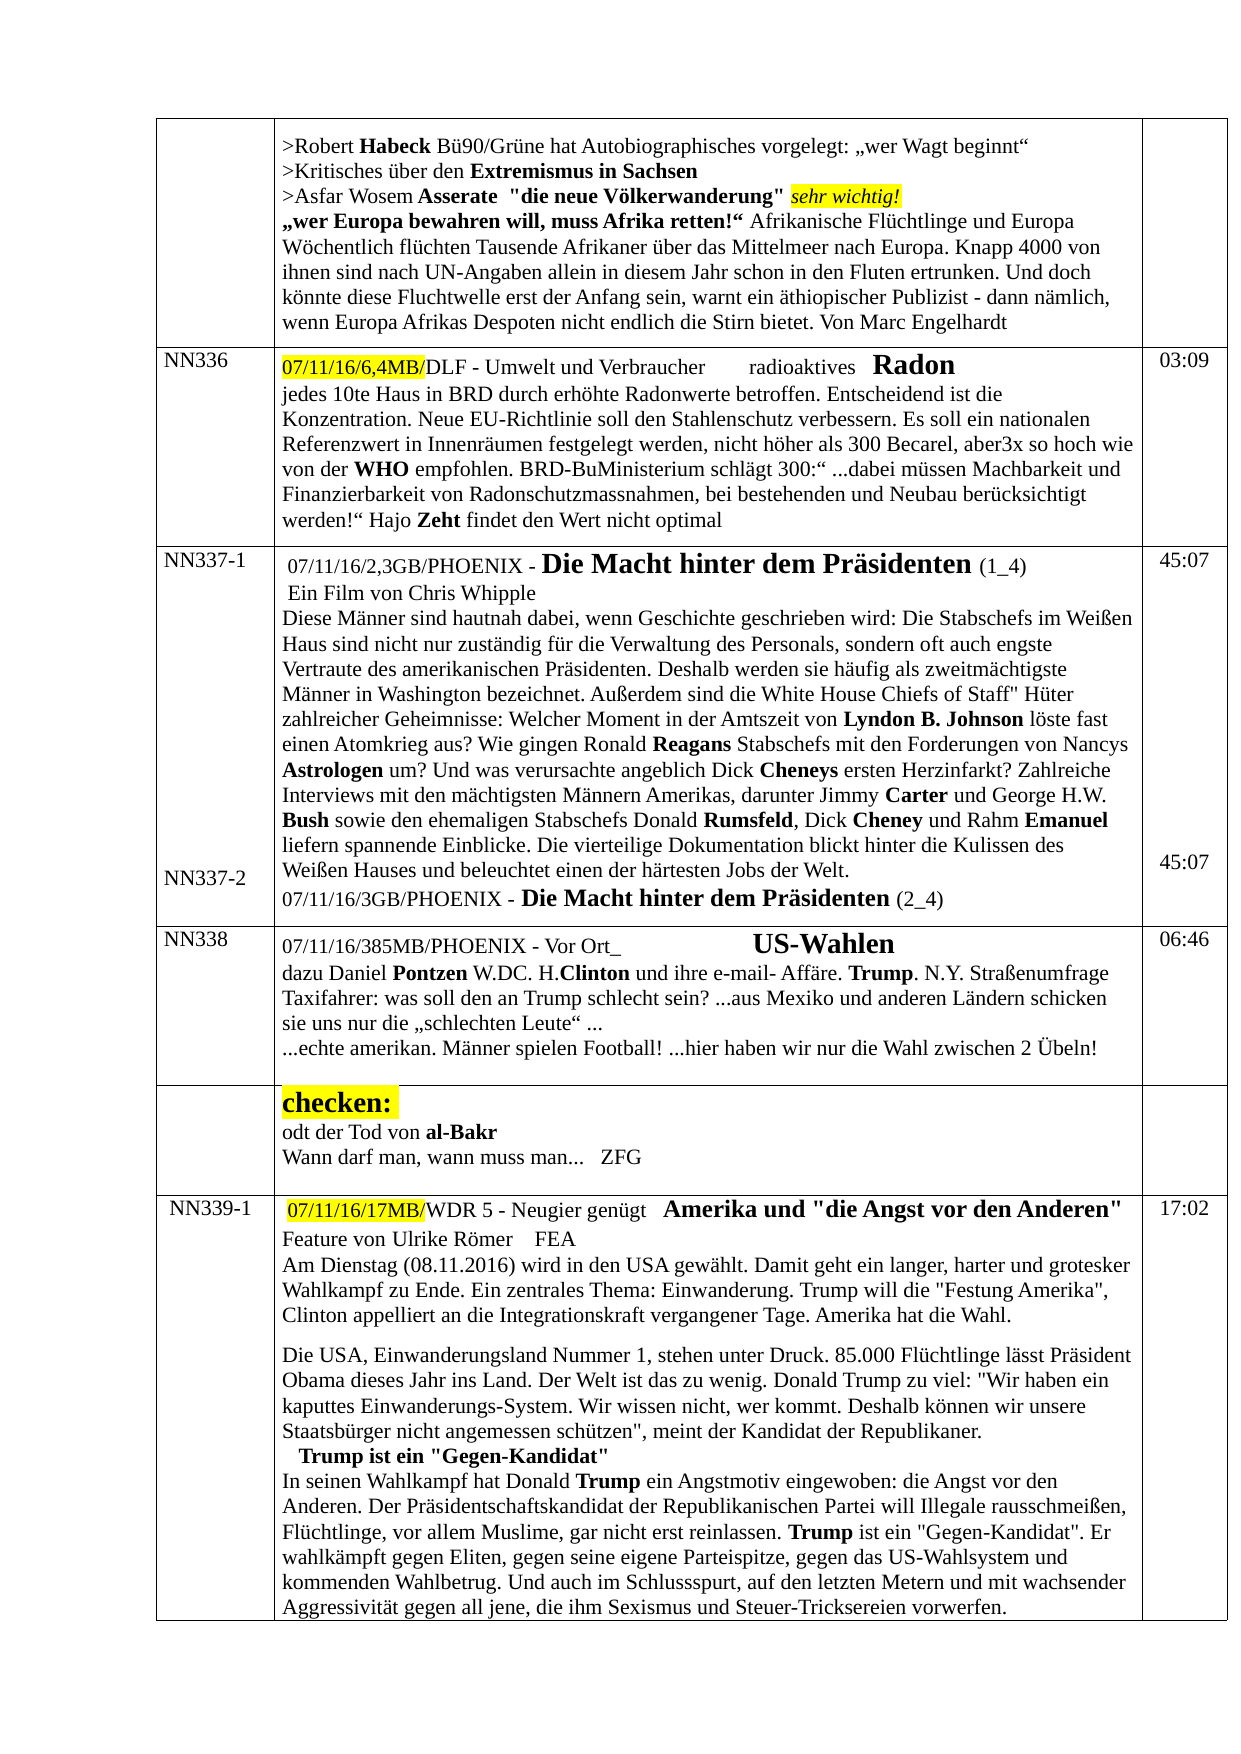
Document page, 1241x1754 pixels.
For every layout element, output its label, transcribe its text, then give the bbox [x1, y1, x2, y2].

table_cell 07/11/16/2,3GB/PHOENIX - Die Macht hinter dem Präsidenten (1_4) Ein Film von Chris Whipple Diese Männer sind hautnah dabei, wenn Geschichte geschrieben wird: Die Stabschefs im Weißen Haus sind nicht nur zuständig für die Verwaltung des Personals, sondern oft auch engste Vertraute des amerikanischen Präsidenten. Deshalb werden sie häufig als zweitmächtigste Männer in Washington bezeichnet. Außerdem sind die White House Chiefs of Staff" Hüter zahlreicher Geheimnisse: Welcher Moment in der Amtszeit von Lyndon B. Johnson löste fast einen Atomkrieg aus? Wie gingen Ronald Reagans Stabschefs mit den Forderungen von Nancys Astrologen um? Und was verursachte angeblich Dick Cheneys ersten Herzinfarkt? Zahlreiche Interviews mit den mächtigsten Männern Amerikas, darunter Jimmy Carter und George H.W. Bush sowie den ehemaligen Stabschefs Donald Rumsfeld, Dick Cheney und Rahm Emanuel liefern spannende Einblicke. Die vierteilige Dokumentation blickt hinter die Kulissen des Weißen Hauses und beleuchtet einen der härtesten Jobs der Welt. 07/11/16/3GB/PHOENIX - Die Macht hinter dem Präsidenten (2_4) [275, 547, 1142, 926]
table_cell 07/11/16/17MB/WDR 5 - Neugier genügt Amerika und "die Angst vor den Anderen" Feature von Ulrike Römer FEA Am Dienstag (08.11.2016) wird in den USA gewählt. Damit geht ein langer, harter und grotesker Wahlkampf zu Ende. Ein zentrales Thema: Einwanderung. Trump will die "Festung Amerika", Clinton appelliert an die Integrationskraft vergangener Tage. Amerika hat die Wahl. Die USA, Einwanderungsland Nummer 1, stehen unter Druck. 85.000 Flüchtlinge lässt Präsident Obama dieses Jahr ins Land. Der Welt ist das zu wenig. Donald Trump zu viel: "Wir haben ein kaputtes Einwanderungs-System. Wir wissen nicht, wer kommt. Deshalb können wir unsere Staatsbürger nicht angemessen schützen", meint der Kandidat der Republikaner. Trump ist ein "Gegen-Kandidat" In seinen Wahlkampf hat Donald Trump ein Angstmotiv eingewoben: die Angst vor den Anderen. Der Präsidentschaftskandidat der Republikanischen Partei will Illegale rausschmeißen, Flüchtlinge, vor allem Muslime, gar nicht erst reinlassen. Trump ist ein "Gegen-Kandidat". Er wahlkämpft gegen Eliten, gegen seine eigene Parteispitze, gegen das US-Wahlsystem und kommenden Wahlbetrug. Und auch im Schlussspurt, auf den letzten Metern und mit wachsender Aggressivität gegen all jene, die ihm Sexismus und Steuer-Tricksereien vorwerfen. [275, 1196, 1142, 1619]
table_cell 45:07 45:07 [1143, 547, 1227, 926]
table_cell NN337-1 NN337-2 [157, 547, 274, 926]
table_cell 03:09 [1143, 348, 1227, 546]
table_cell 17:02 [1143, 1196, 1227, 1619]
table_cell [157, 119, 274, 347]
table_cell NN336 [157, 348, 274, 546]
table_cell NN338 [157, 927, 274, 1085]
table_cell 07/11/16/385MB/PHOENIX - Vor Ort_ US-Wahlen dazu Daniel Pontzen W.DC. H.Clinton und ihre e-mail- Affäre. Trump. N.Y. Straßenumfrage Taxifahrer: was soll den an Trump schlecht sein? ...aus Mexiko und anderen Ländern schicken sie uns nur die „schlechten Leute“ ... ...echte amerikan. Männer spielen Football! ...hier haben wir nur die Wahl zwischen 2 Übeln! [275, 927, 1142, 1085]
table_cell checken: odt der Tod von al-Bakr Wann darf man, wann muss man... ZFG [275, 1086, 1142, 1194]
table_cell 06:46 [1143, 927, 1227, 1085]
table_cell [1143, 119, 1227, 347]
table_cell [1143, 1086, 1227, 1194]
table_cell NN339-1 [157, 1196, 274, 1619]
table_cell [157, 1086, 274, 1194]
table_cell >Robert Habeck Bü90/Grüne hat Autobiographisches vorgelegt: „wer Wagt beginnt“ >Kritisches über den Extremismus in Sachsen >Asfar Wosem Asserate "die neue Völkerwanderung" sehr wichtig! „wer Europa bewahren will, muss Afrika retten!“ Afrikanische Flüchtlinge und Europa Wöchentlich flüchten Tausende Afrikaner über das Mittelmeer nach Europa. Knapp 4000 von ihnen sind nach UN-Angaben allein in diesem Jahr schon in den Fluten ertrunken. Und doch könnte diese Fluchtwelle erst der Anfang sein, warnt ein äthiopischer Publizist - dann nämlich, wenn Europa Afrikas Despoten nicht endlich die Stirn bietet. Von Marc Engelhardt [275, 119, 1142, 347]
table_cell 07/11/16/6,4MB/DLF - Umwelt und Verbraucher radioaktives Radon jedes 10te Haus in BRD durch erhöhte Radonwerte betroffen. Entscheidend ist die Konzentration. Neue EU-Richtlinie soll den Stahlenschutz verbessern. Es soll ein nationalen Referenzwert in Innenräumen festgelegt werden, nicht höher als 300 Becarel, aber3x so hoch wie von der WHO empfohlen. BRD-BuMinisterium schlägt 300:“ ...dabei müssen Machbarkeit und Finanzierbarkeit von Radonschutzmassnahmen, bei bestehenden und Neubau berücksichtigt werden!“ Hajo Zeht findet den Wert nicht optimal [275, 348, 1142, 546]
